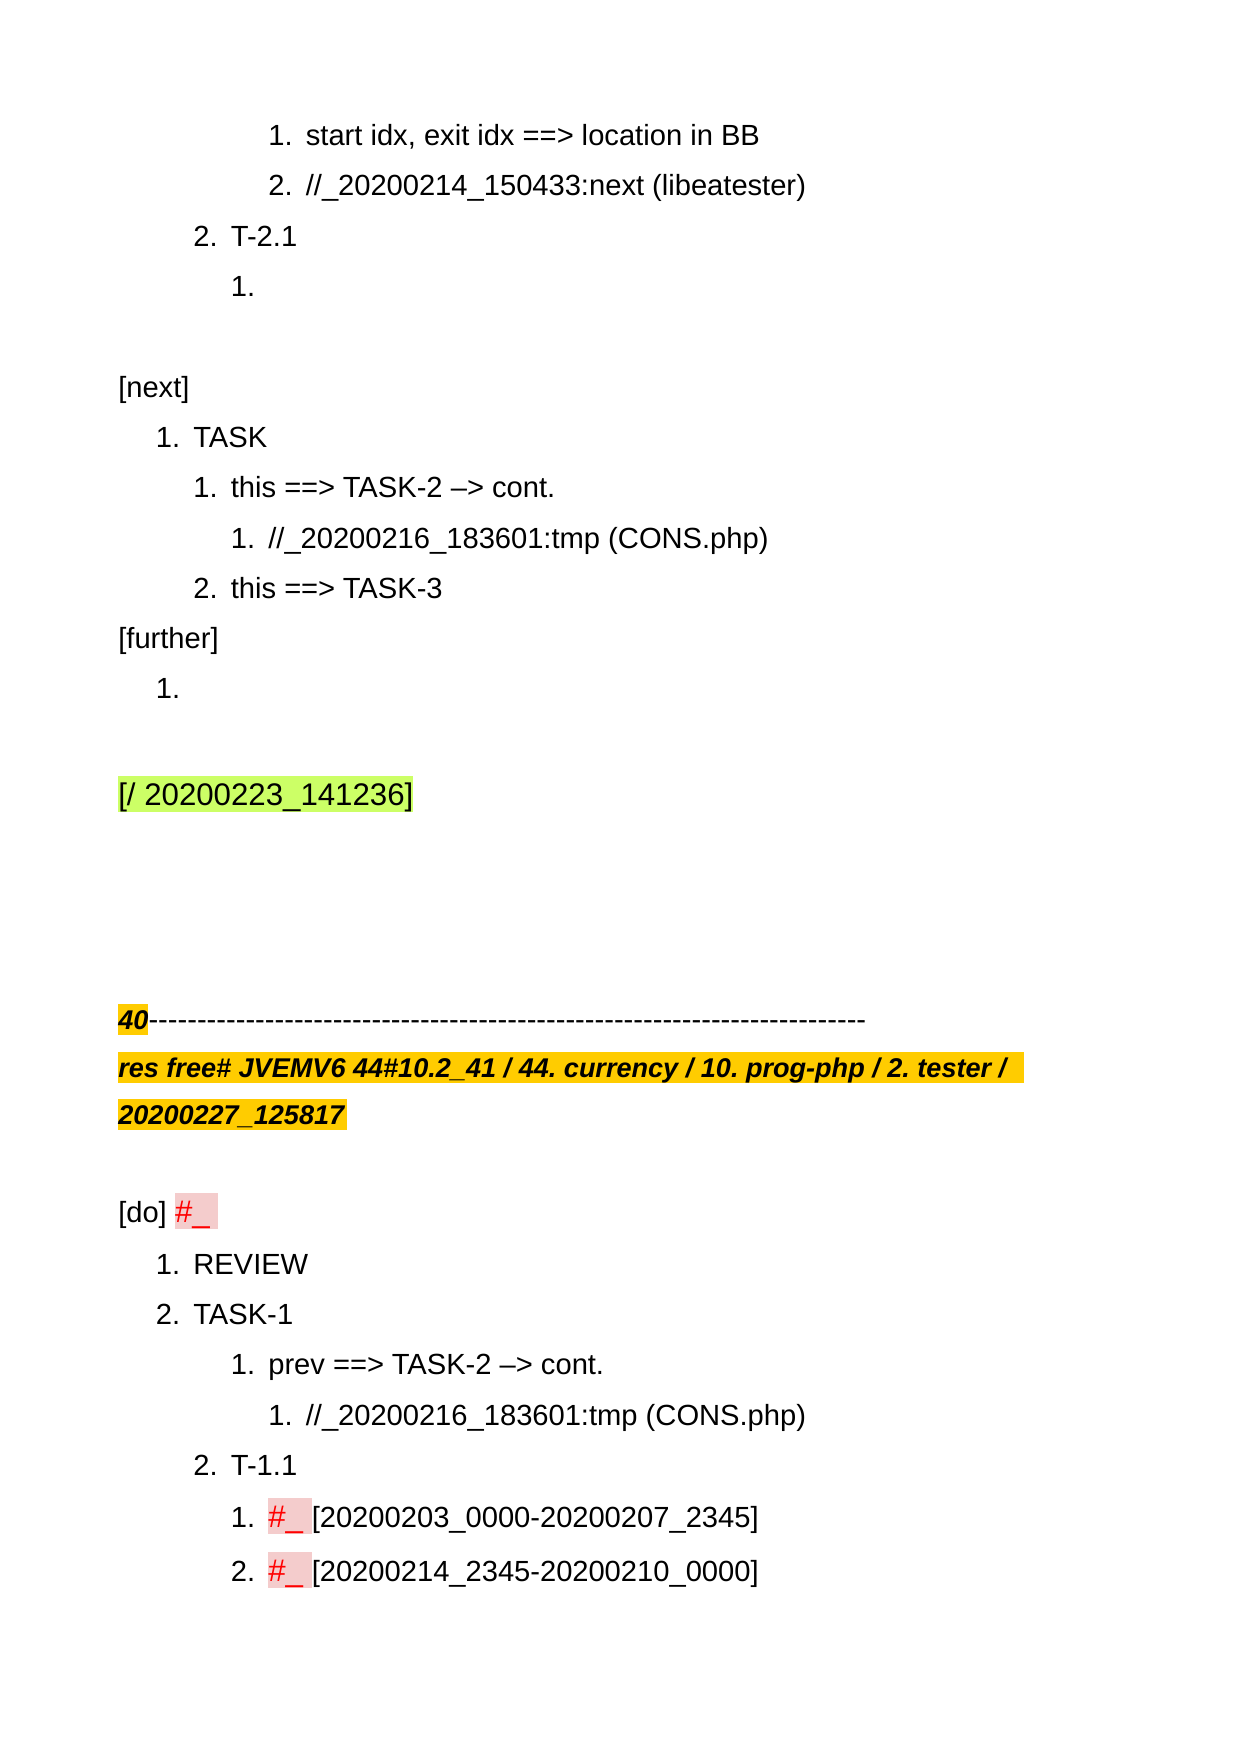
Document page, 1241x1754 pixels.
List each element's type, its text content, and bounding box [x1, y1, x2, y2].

list prev ==> TASK-2 –> cont. [231, 1347, 1122, 1381]
text 40-------------------------------------------------------------------------- [118, 1002, 1122, 1035]
list //_20200216_183601:tmp (CONS.php) [268, 1398, 1122, 1431]
text res free# JVEMV6 44#10.2_41 / 44. currency / 10. prog-php / 2. tester / 20200227_125817 [118, 1052, 1122, 1130]
list //_20200216_183601:tmp (CONS.php) [231, 521, 1122, 554]
list //_20200214_150433:next (libeatester) [268, 168, 1122, 202]
text [next] [118, 370, 1122, 403]
list TASK [156, 420, 1122, 453]
text [/ 20200223_141236] [118, 722, 1122, 812]
list this ==> TASK-3 [193, 571, 1122, 604]
list this ==> TASK-2 –> cont. [193, 470, 1122, 504]
list start idx, exit idx ==> location in BB [268, 118, 1122, 152]
list T-1.1 [193, 1448, 1122, 1481]
list #_ [20200203_0000-20200207_2345] [231, 1498, 1122, 1534]
text [do] #_ [118, 1193, 1122, 1229]
list #_ [20200214_2345-20200210_0000] [231, 1552, 1122, 1588]
list T-2.1 [193, 219, 1122, 252]
list REVIEW [156, 1247, 1122, 1280]
list TASK-1 [156, 1297, 1122, 1331]
text [further] [118, 621, 1122, 655]
